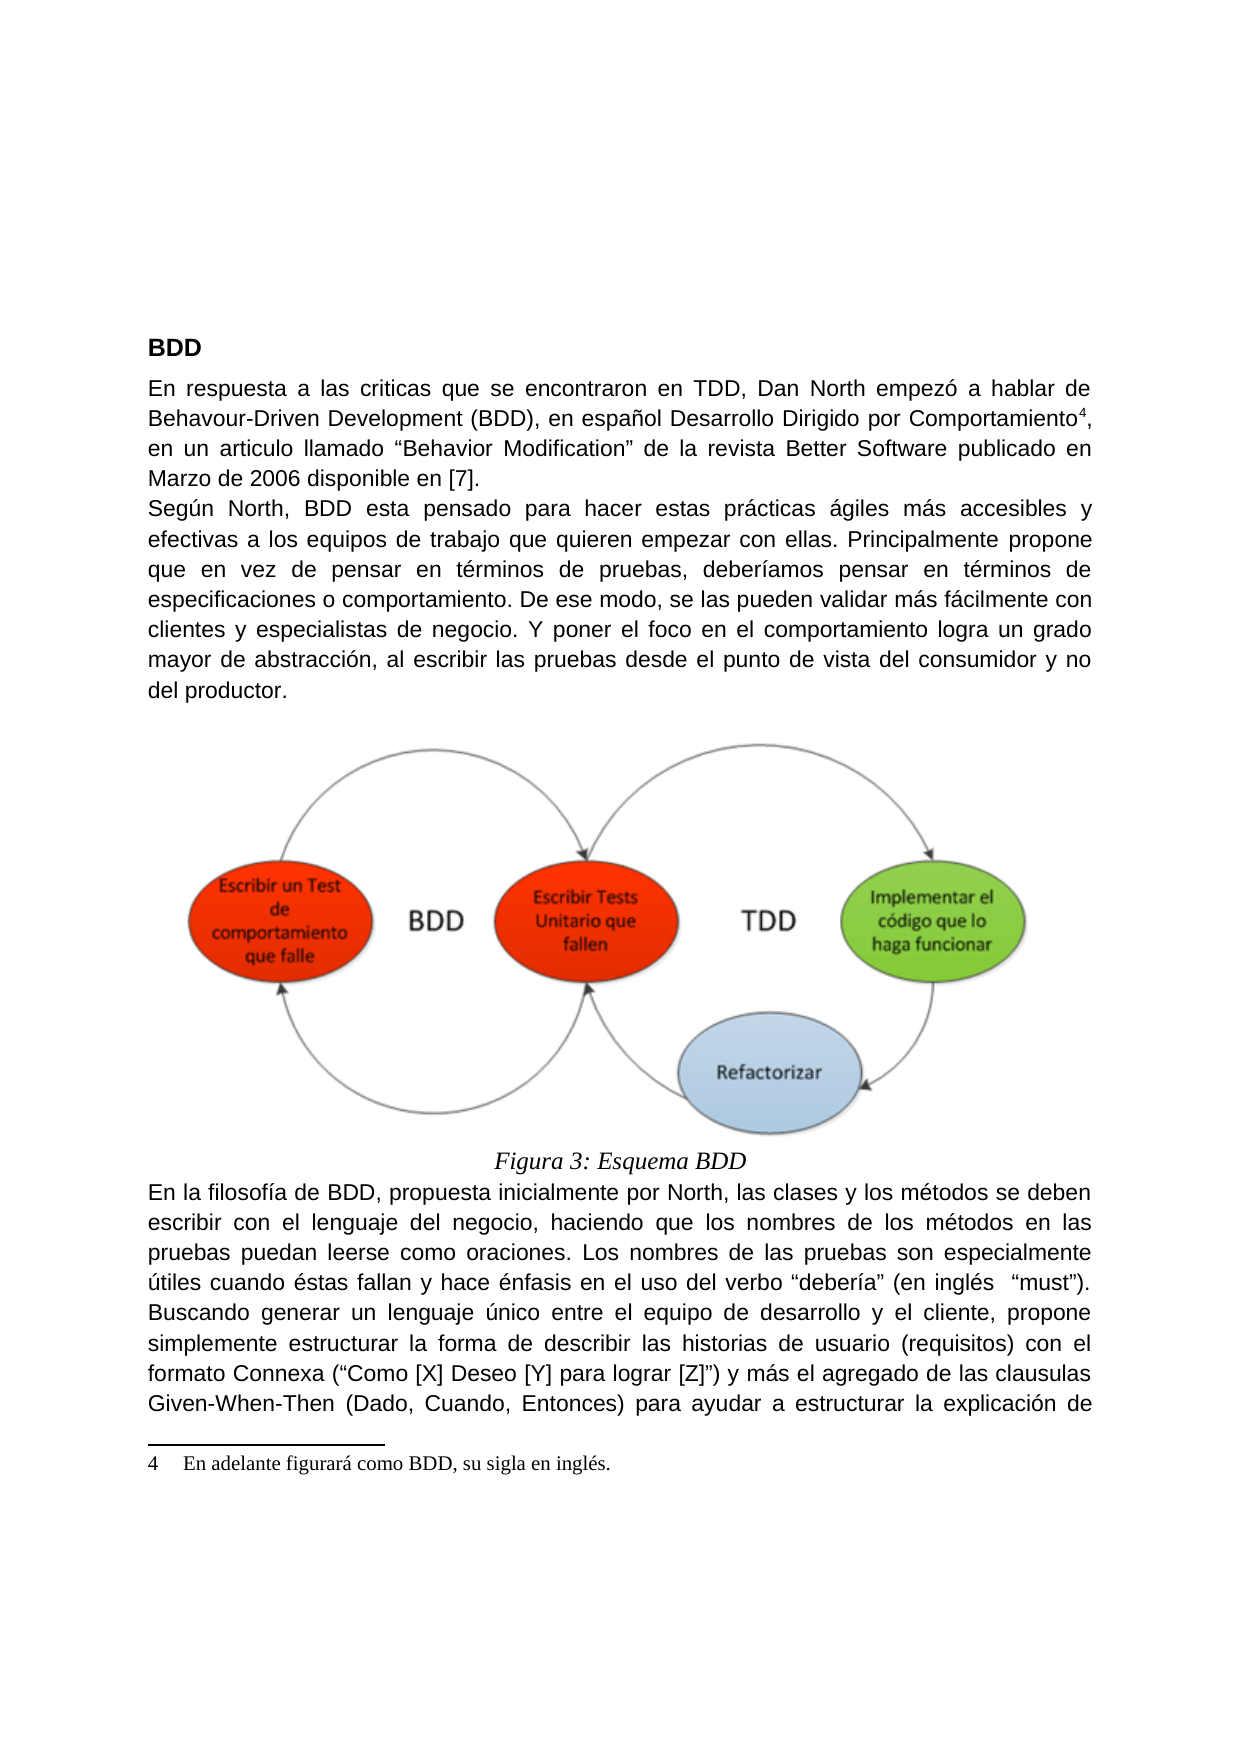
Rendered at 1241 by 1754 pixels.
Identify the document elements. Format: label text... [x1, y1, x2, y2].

picture [149, 719, 1091, 1146]
text Figura 3: Esquema BDD [150, 1146, 1091, 1175]
text Según North, BDD esta pensado para hacer estas prácticas ágiles más accesibles y efectivas a los equipos de trabajo que quieren empezar con ellas. Principalmente propone que en vez de pensar en términos de pruebas, deberíamos pensar en términos de especificaciones o comportamiento. De ese modo, se las pueden validar más fácilmente con clientes y especialistas de negocio. Y poner el foco en el comportamiento logra un grado mayor de abstracción, al escribir las pruebas desde el punto de vista del consumidor y no del productor. [148, 495, 1093, 703]
text En respuesta a las criticas que se encontraron en TDD, Dan North empezó a hablar de Behavour-Driven Development (BDD), en español Desarrollo Dirigido por Comportamiento, en un articulo llamado “Behavior Modification” de la revista Better Software publicado en Marzo de 2006 disponible en [7]. [148, 374, 1093, 492]
subtitle BDD [148, 333, 1093, 362]
text En la filosofía de BDD, propuesta inicialmente por North, las clases y los métodos se deben escribir con el lenguaje del negocio, haciendo que los nombres de los métodos en las pruebas puedan leerse como oraciones. Los nombres de las pruebas son especialmente útiles cuando éstas fallan y hace énfasis en el uso del verbo “debería” (en inglés “must”). Buscando generar un lenguaje único entre el equipo de desarrollo y el cliente, propone simplemente estructurar la forma de describir las historias de usuario (requisitos) con el formato Connexa (“Como [X] Deseo [Y] para lograr [Z]”) y más el agregado de las clausulas Given-When-Then (Dado, Cuando, Entonces) para ayudar a estructurar la explicación de [148, 707, 1093, 1416]
text En adelante figurará como BDD, su sigla en inglés. [148, 1451, 1093, 1475]
